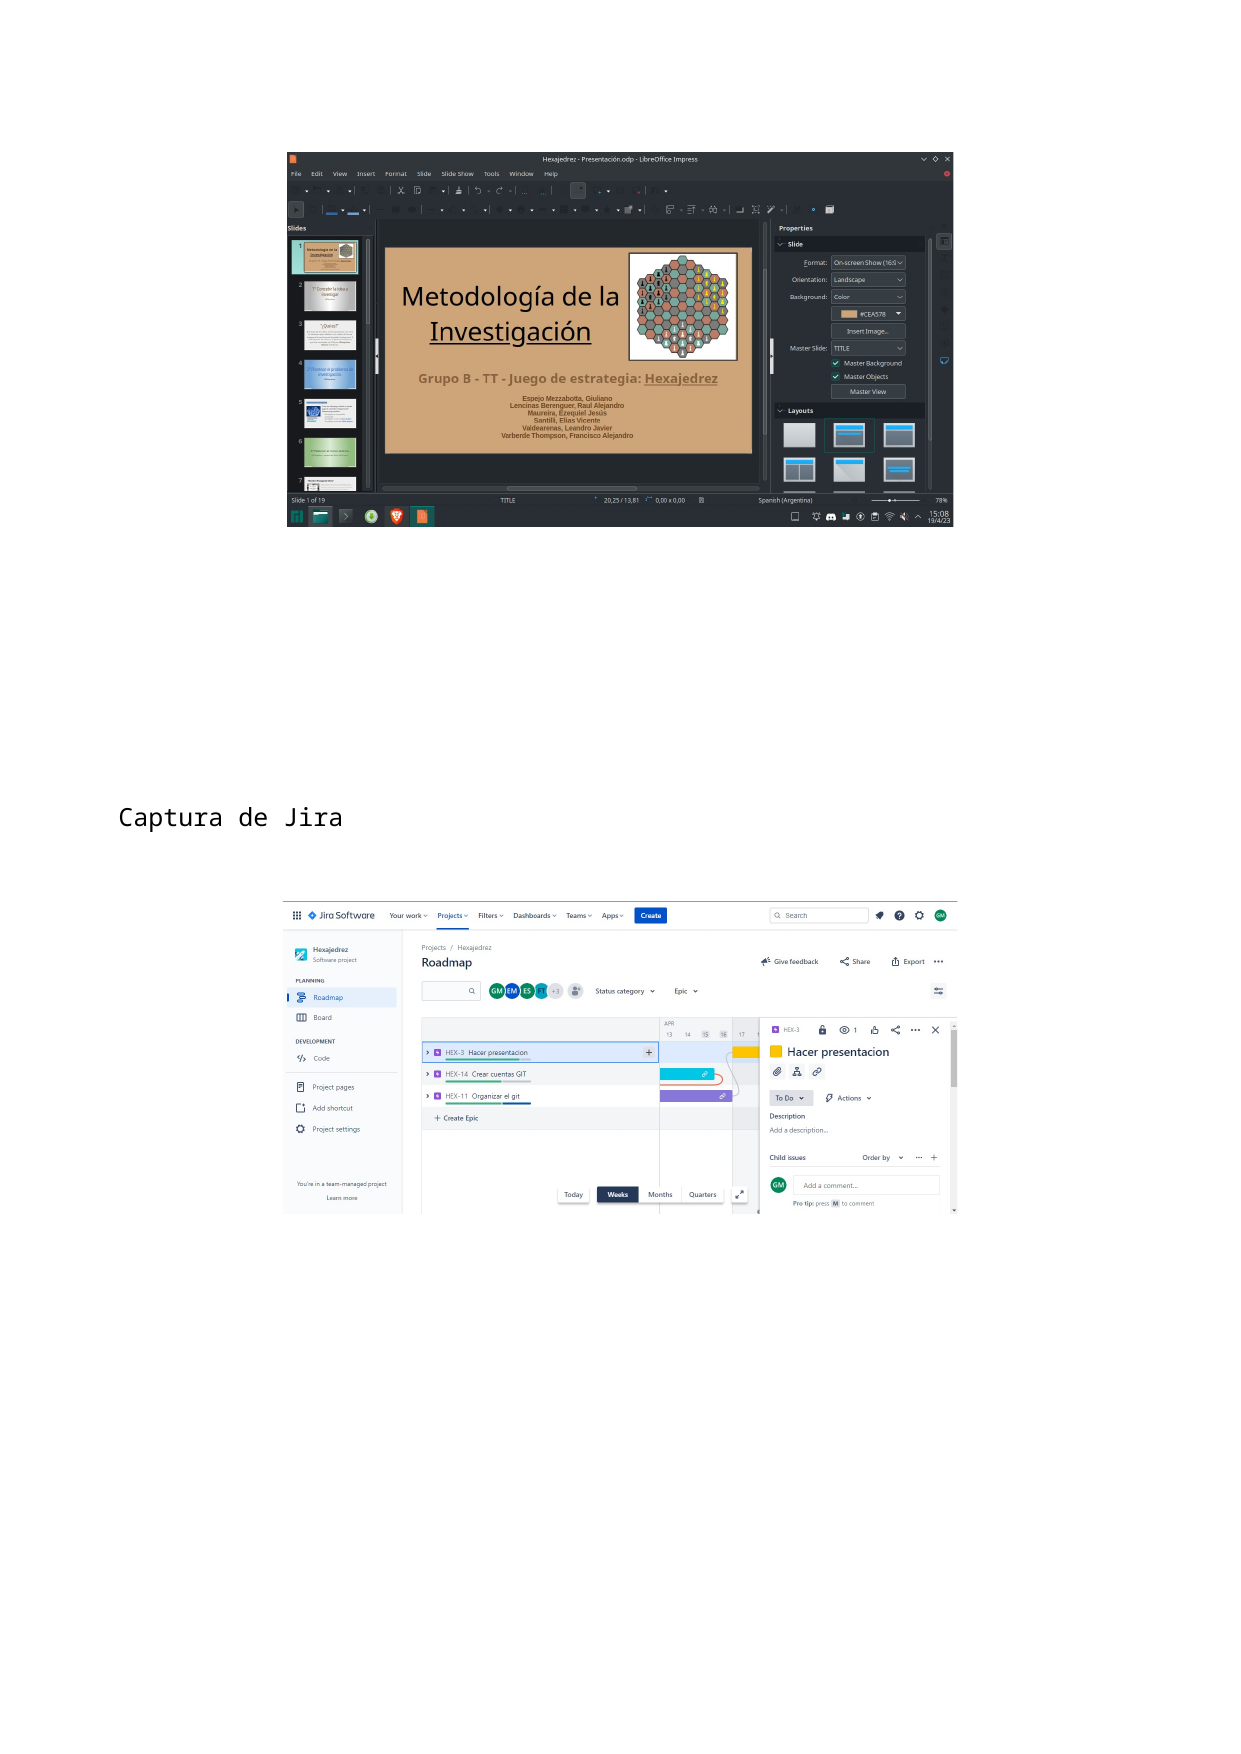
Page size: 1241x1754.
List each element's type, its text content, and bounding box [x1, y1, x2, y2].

picture [282, 901, 958, 1214]
picture [287, 152, 954, 527]
text Captura de Jira [118, 799, 1122, 833]
